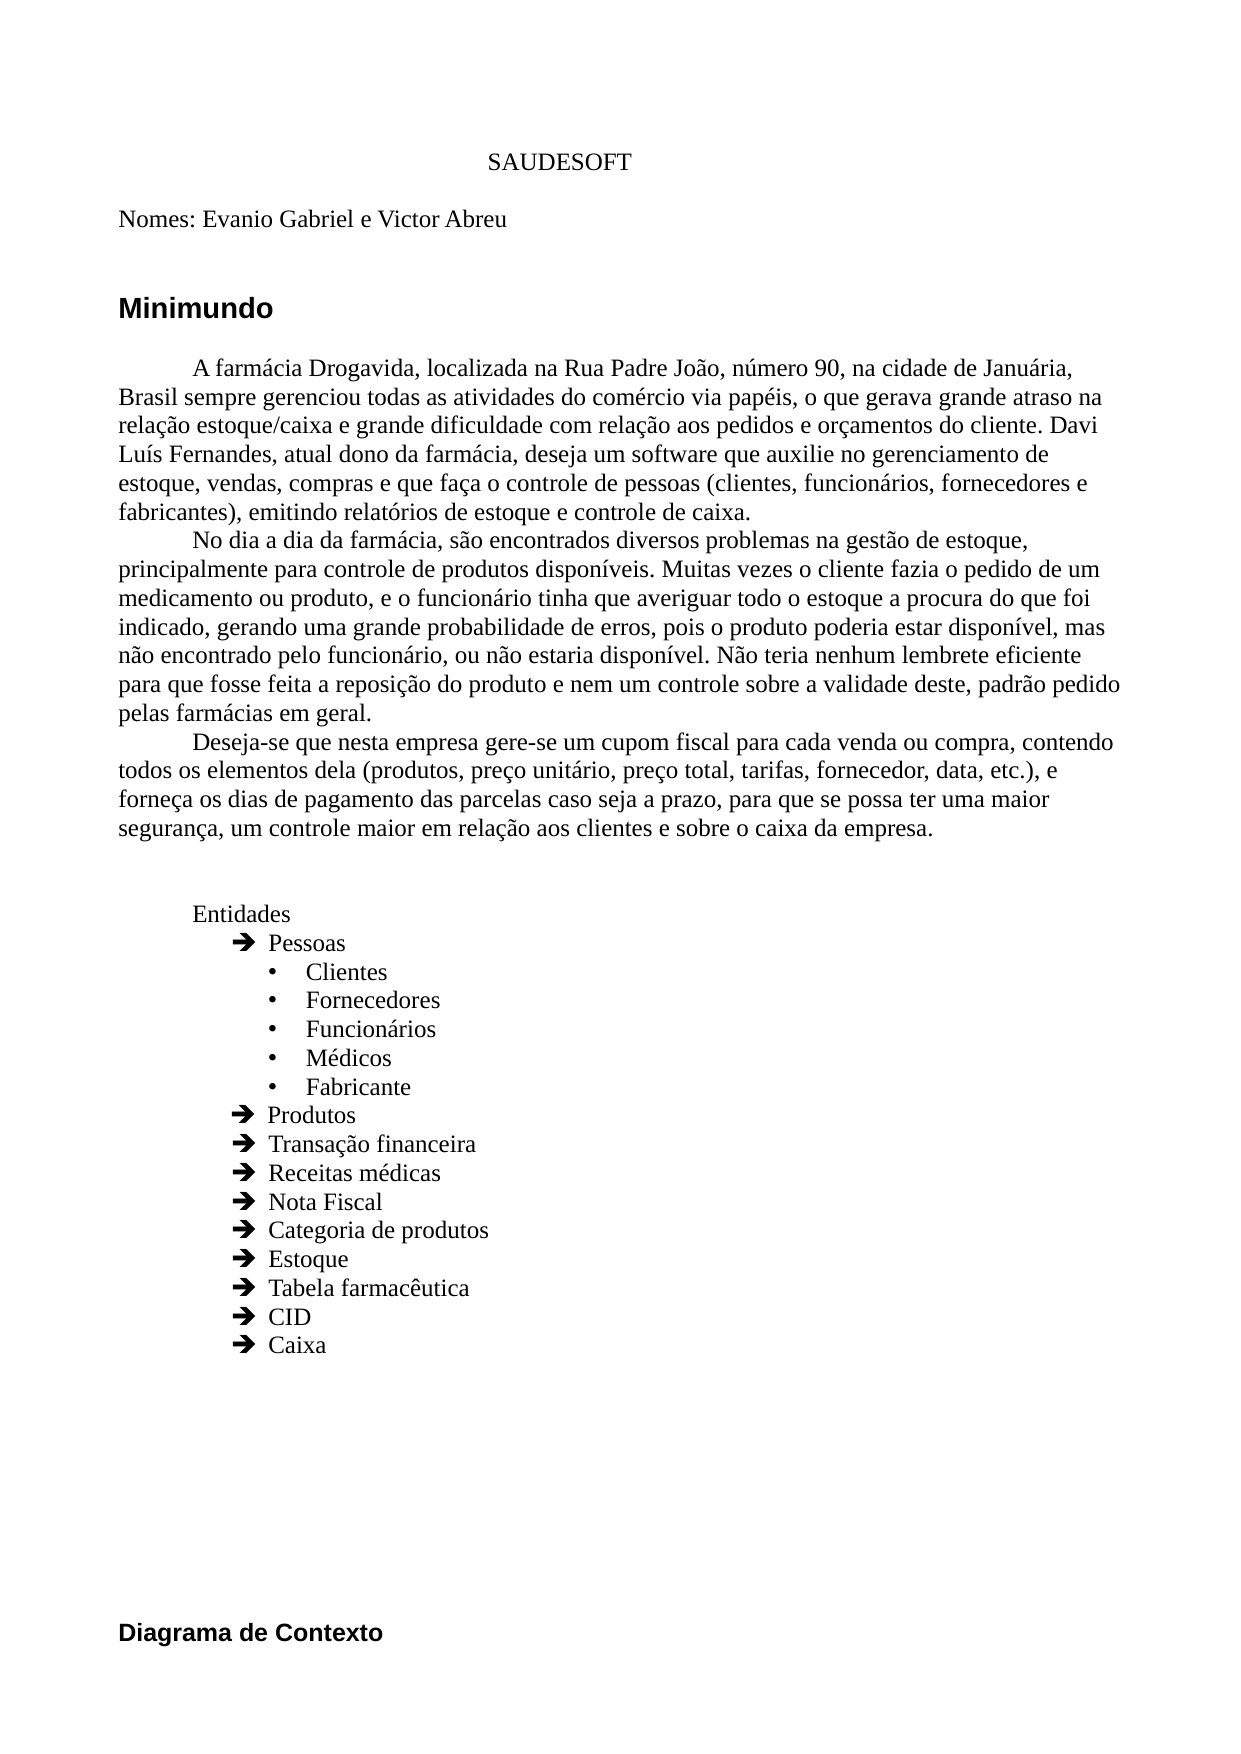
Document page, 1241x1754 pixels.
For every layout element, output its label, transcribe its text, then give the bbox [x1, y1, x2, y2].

text Minimundo [118, 291, 1122, 324]
list Pessoas [231, 928, 1122, 957]
text Diagrama de Contexto [118, 1618, 1122, 1647]
list Transação financeira [231, 1129, 1122, 1158]
list Fornecedores [268, 985, 1122, 1014]
text Deseja-se que nesta empresa gere-se um cupom fiscal para cada venda ou compra, contendo todos os elementos dela (produtos, preço unitário, preço total, tarifas, fornecedor, data, etc.), e forneça os dias de pagamento das parcelas caso seja a prazo, para que se possa ter uma maior segurança, um controle maior em relação aos clientes e sobre o caixa da empresa. [118, 727, 1122, 842]
list Clientes [268, 957, 1122, 985]
list Estoque [231, 1244, 1122, 1273]
list Nota Fiscal [231, 1187, 1122, 1215]
list Caixa [231, 1330, 1122, 1359]
text Nomes: Evanio Gabriel e Victor Abreu [118, 204, 1122, 233]
text No dia a dia da farmácia, são encontrados diversos problemas na gestão de estoque, principalmente para controle de produtos disponíveis. Muitas vezes o cliente fazia o pedido de um medicamento ou produto, e o funcionário tinha que averiguar todo o estoque a procura do que foi indicado, gerando uma grande probabilidade de erros, pois o produto poderia estar disponível, mas não encontrado pelo funcionário, ou não estaria disponível. Não teria nenhum lembrete eficiente para que fosse feita a reposição do produto e nem um controle sobre a validade deste, padrão pedido pelas farmácias em geral. [118, 525, 1122, 727]
list Produtos [229, 1100, 1122, 1129]
text A farmácia Drogavida, localizada na Rua Padre João, número 90, na cidade de Januária, Brasil sempre gerenciou todas as atividades do comércio via papéis, o que gerava grande atraso na relação estoque/caixa e grande dificuldade com relação aos pedidos e orçamentos do cliente. Davi Luís Fernandes, atual dono da farmácia, deseja um software que auxilie no gerenciamento de estoque, vendas, compras e que faça o controle de pessoas (clientes, funcionários, fornecedores e fabricantes), emitindo relatórios de estoque e controle de caixa. [118, 353, 1122, 525]
list Fabricante [268, 1072, 1122, 1100]
text SAUDESOFT [118, 147, 1122, 176]
text Entidades [118, 899, 1122, 928]
list Receitas médicas [231, 1158, 1122, 1187]
list Médicos [268, 1043, 1122, 1072]
list CID [231, 1302, 1122, 1330]
list Funcionários [268, 1014, 1122, 1043]
list Tabela farmacêutica [231, 1273, 1122, 1302]
list Categoria de produtos [231, 1215, 1122, 1244]
